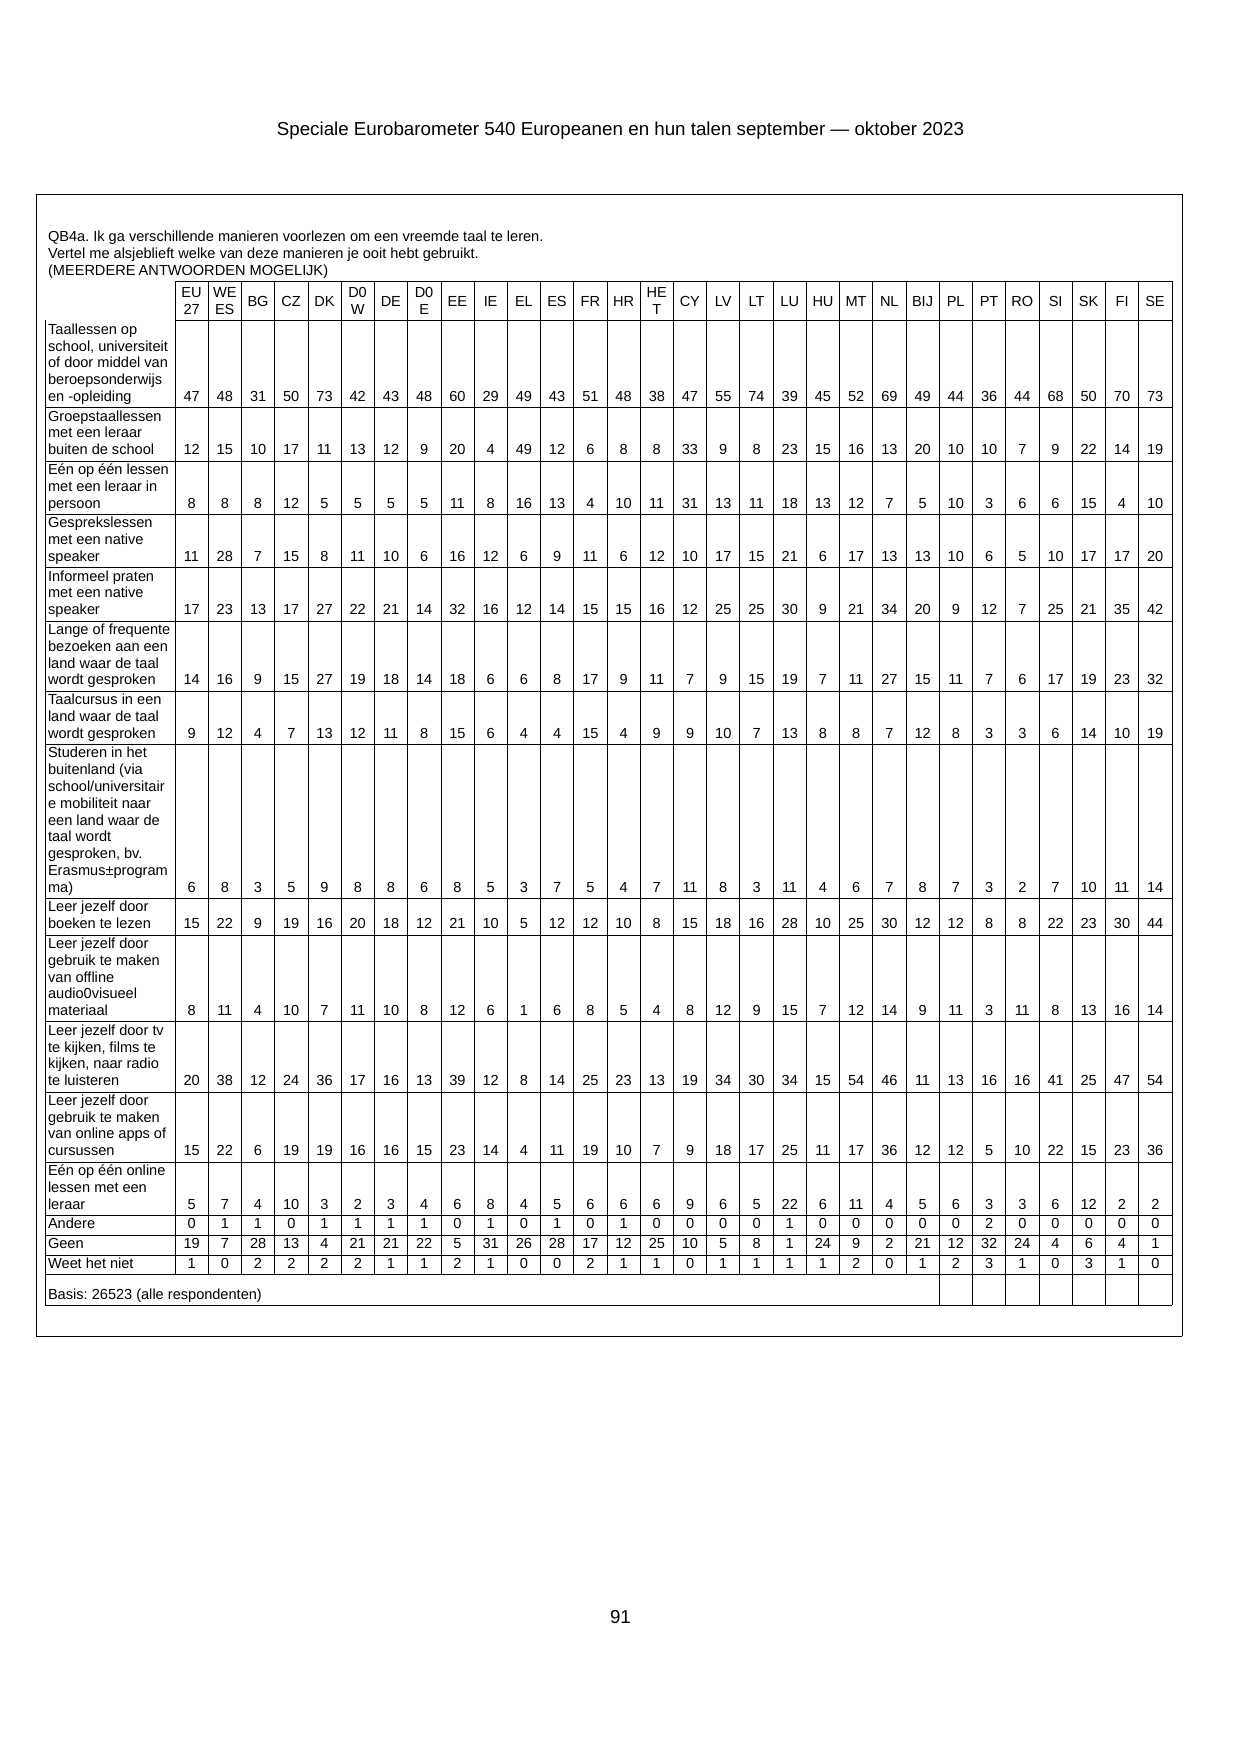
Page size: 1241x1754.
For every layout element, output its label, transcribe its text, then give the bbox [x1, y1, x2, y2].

table_cell LT [740, 282, 773, 320]
table_header [607, 225, 640, 281]
table_cell 11 [541, 1093, 573, 1162]
table_cell 7 [674, 622, 706, 691]
table_cell 8 [475, 462, 507, 514]
table_cell 16 [641, 568, 673, 621]
table_cell [1139, 1275, 1172, 1305]
table_cell 10 [242, 408, 274, 461]
table_cell 20 [342, 899, 374, 934]
table_cell 4 [475, 408, 507, 461]
table_cell 47 [176, 321, 208, 407]
table_cell 1 [209, 1216, 241, 1235]
table_cell Lange of frequente bezoeken aan een land waar de taal wordt gesproken [46, 622, 175, 691]
table_cell 1 [774, 1256, 806, 1274]
table_cell 0 [674, 1216, 706, 1235]
table_cell 44 [940, 321, 972, 407]
table_header [1005, 225, 1039, 281]
table_cell 8 [342, 745, 374, 898]
table_cell 36 [873, 1093, 906, 1162]
table_cell 10 [275, 936, 308, 1021]
table_cell 1 [1139, 1236, 1172, 1254]
table_cell 43 [541, 321, 573, 407]
table_cell 13 [309, 692, 341, 744]
table_cell 6 [840, 745, 872, 898]
table_cell 17 [275, 408, 308, 461]
table_cell 49 [508, 321, 540, 407]
table_cell IE [475, 282, 507, 320]
table_cell 54 [840, 1022, 872, 1092]
table_cell 7 [807, 936, 839, 1021]
table_cell 23 [774, 408, 806, 461]
table_cell 0 [674, 1256, 706, 1274]
table_cell 17 [176, 568, 208, 621]
table_cell 8 [940, 692, 972, 744]
table_cell 5 [275, 745, 308, 898]
table_cell [1040, 1275, 1072, 1305]
table_cell 12 [973, 568, 1005, 621]
table_cell 9 [840, 1236, 872, 1254]
table_cell ES [541, 282, 573, 320]
table_cell 15 [275, 622, 308, 691]
table_cell 6 [1006, 462, 1039, 514]
table_cell 6 [475, 936, 507, 1021]
table_cell 16 [840, 408, 872, 461]
table_cell 27 [309, 622, 341, 691]
table_cell 1 [309, 1216, 341, 1235]
table_cell 9 [1040, 408, 1072, 461]
table_cell 7 [940, 745, 972, 898]
table_cell 12 [907, 1093, 939, 1162]
table_cell 13 [641, 1022, 673, 1092]
table_cell 4 [309, 1236, 341, 1254]
table_cell DK [309, 282, 341, 320]
table_cell 23 [608, 1022, 640, 1092]
table_cell 16 [442, 515, 474, 567]
table_cell SI [1040, 282, 1072, 320]
table_cell 8 [176, 462, 208, 514]
table_cell 19 [674, 1022, 706, 1092]
table_cell 9 [674, 1093, 706, 1162]
table_header [806, 225, 839, 281]
table_cell 12 [209, 692, 241, 744]
table_cell 10 [1040, 515, 1072, 567]
table_cell 1 [641, 1256, 673, 1274]
table_cell 15 [608, 568, 640, 621]
table_cell 5 [508, 899, 540, 934]
table_cell 17 [740, 1093, 773, 1162]
table_cell 8 [674, 936, 706, 1021]
table_cell 11 [907, 1022, 939, 1092]
table_cell 16 [973, 1022, 1005, 1092]
table_cell 8 [375, 745, 407, 898]
table_cell 5 [574, 745, 607, 898]
table_cell 14 [541, 568, 573, 621]
table_cell 0 [508, 1216, 540, 1235]
table_cell 6 [508, 622, 540, 691]
table_cell 28 [774, 899, 806, 934]
table_cell FI [1106, 282, 1138, 320]
table_header [640, 225, 673, 281]
table_cell 15 [1073, 462, 1105, 514]
table_cell 25 [574, 1022, 607, 1092]
table_cell 3 [1006, 692, 1039, 744]
table_cell 43 [375, 321, 407, 407]
table_cell 23 [1106, 622, 1138, 691]
table_header [873, 225, 906, 281]
table_cell 17 [342, 1022, 374, 1092]
table_cell 4 [508, 692, 540, 744]
table_cell WEES [209, 282, 241, 320]
table_cell 15 [408, 1093, 441, 1162]
table_cell 3 [375, 1163, 407, 1215]
table_cell 28 [209, 515, 241, 567]
table_cell D0E [408, 282, 441, 320]
table_cell Groepstaallessen met een leraar buiten de school [46, 408, 175, 461]
table_cell FR [574, 282, 607, 320]
table_cell 10 [608, 1093, 640, 1162]
table_cell 2 [342, 1256, 374, 1274]
table_cell 26 [508, 1236, 540, 1254]
table_cell 6 [508, 515, 540, 567]
table_cell 14 [873, 936, 906, 1021]
table_cell 15 [1073, 1093, 1105, 1162]
table_cell 6 [1006, 622, 1039, 691]
table_cell 21 [342, 1236, 374, 1254]
table_cell 5 [973, 1093, 1005, 1162]
table_cell 1 [707, 1256, 739, 1274]
table_cell 9 [641, 692, 673, 744]
table_cell 14 [1139, 936, 1172, 1021]
table_cell 35 [1106, 568, 1138, 621]
table_cell 9 [242, 622, 274, 691]
table_cell 4 [541, 692, 573, 744]
table_cell 14 [1073, 692, 1105, 744]
table_cell 24 [807, 1236, 839, 1254]
table_cell 4 [242, 692, 274, 744]
table_cell 1 [408, 1256, 441, 1274]
table_cell 1 [774, 1236, 806, 1254]
table_cell 2 [1106, 1163, 1138, 1215]
table_cell 2 [873, 1236, 906, 1254]
table_cell 36 [973, 321, 1005, 407]
table_cell 34 [873, 568, 906, 621]
table_cell 3 [1006, 1163, 1039, 1215]
table_cell 11 [342, 515, 374, 567]
table_cell 6 [176, 745, 208, 898]
table_cell 22 [1040, 899, 1072, 934]
table_cell 20 [907, 568, 939, 621]
table_cell 4 [641, 936, 673, 1021]
table_cell 12 [840, 462, 872, 514]
table_cell 8 [309, 515, 341, 567]
table_cell 23 [1106, 1093, 1138, 1162]
table_cell 10 [674, 1236, 706, 1254]
table_cell 6 [807, 515, 839, 567]
table_cell 12 [342, 692, 374, 744]
table_cell 3 [973, 936, 1005, 1021]
table_cell 3 [973, 692, 1005, 744]
table_cell 14 [541, 1022, 573, 1092]
table_cell 4 [508, 1163, 540, 1215]
table_cell 0 [907, 1216, 939, 1235]
table_cell 8 [740, 1236, 773, 1254]
table_cell 9 [707, 408, 739, 461]
table_cell 32 [1139, 622, 1172, 691]
table_cell 9 [674, 692, 706, 744]
table_cell 19 [176, 1236, 208, 1254]
table_header [673, 225, 706, 281]
table_cell 11 [807, 1093, 839, 1162]
table_cell 13 [707, 462, 739, 514]
table_cell 0 [940, 1216, 972, 1235]
table_cell 6 [707, 1163, 739, 1215]
table_cell 11 [840, 622, 872, 691]
table_cell 0 [840, 1216, 872, 1235]
table_cell 24 [1006, 1236, 1039, 1254]
table_cell Andere [46, 1216, 175, 1235]
table_cell 14 [1139, 745, 1172, 898]
table_cell 6 [1073, 1236, 1105, 1254]
table_cell 73 [1139, 321, 1172, 407]
table_cell BG [242, 282, 274, 320]
table_cell 48 [209, 321, 241, 407]
table_cell 6 [475, 622, 507, 691]
table_cell 38 [641, 321, 673, 407]
table_cell 8 [541, 622, 573, 691]
table_cell 50 [275, 321, 308, 407]
table_cell 19 [1139, 408, 1172, 461]
table_cell 4 [807, 745, 839, 898]
table_header [740, 225, 773, 281]
table_cell 9 [940, 568, 972, 621]
table_cell 17 [1073, 515, 1105, 567]
table_cell 2 [442, 1256, 474, 1274]
table_cell 9 [309, 745, 341, 898]
table_cell 39 [442, 1022, 474, 1092]
table_cell PL [940, 282, 972, 320]
table_cell 13 [242, 568, 274, 621]
table_cell 15 [740, 622, 773, 691]
table_cell 28 [242, 1236, 274, 1254]
table_cell 4 [608, 745, 640, 898]
table_cell HET [641, 282, 673, 320]
table_cell 13 [907, 515, 939, 567]
table_cell 18 [442, 622, 474, 691]
table_cell 5 [907, 462, 939, 514]
table_cell 6 [940, 1163, 972, 1215]
table_cell 12 [940, 899, 972, 934]
table_cell 22 [209, 899, 241, 934]
table_cell [1073, 1275, 1105, 1305]
table_cell 20 [1139, 515, 1172, 567]
table_header [1105, 225, 1138, 281]
table_cell 8 [973, 899, 1005, 934]
table_cell 15 [176, 899, 208, 934]
table_cell 28 [541, 1236, 573, 1254]
table_cell 14 [408, 622, 441, 691]
table_cell 22 [209, 1093, 241, 1162]
table_cell 8 [442, 745, 474, 898]
table_cell 12 [641, 515, 673, 567]
table_header [1039, 225, 1072, 281]
table_cell [1106, 1275, 1138, 1305]
table_cell 19 [275, 899, 308, 934]
table_cell 12 [674, 568, 706, 621]
table_cell 25 [1040, 568, 1072, 621]
table_cell 10 [608, 899, 640, 934]
table_cell 17 [840, 515, 872, 567]
table_cell 17 [707, 515, 739, 567]
table_cell 10 [973, 408, 1005, 461]
table_cell 8 [408, 692, 441, 744]
table_cell 0 [1139, 1216, 1172, 1235]
table_cell Leer jezelf door gebruik te maken van online apps of cursussen [46, 1093, 175, 1162]
table_cell 5 [1006, 515, 1039, 567]
table_cell Taalcursus in een land waar de taal wordt gesproken [46, 692, 175, 744]
table_cell 18 [707, 899, 739, 934]
table_cell [1006, 1275, 1039, 1305]
table_cell 6 [1040, 692, 1072, 744]
table_cell Leer jezelf door boeken te lezen [46, 899, 175, 934]
table_cell 34 [774, 1022, 806, 1092]
table_cell 0 [541, 1256, 573, 1274]
table_cell 25 [707, 568, 739, 621]
table_cell 3 [973, 462, 1005, 514]
table_cell 8 [1006, 899, 1039, 934]
table_cell 0 [176, 1216, 208, 1235]
table_cell MT [840, 282, 872, 320]
table_cell 13 [1073, 936, 1105, 1021]
table_cell 4 [242, 936, 274, 1021]
table_cell 10 [1106, 692, 1138, 744]
table_cell 18 [375, 899, 407, 934]
table_cell 1 [1006, 1256, 1039, 1274]
table_cell 19 [342, 622, 374, 691]
table_cell 10 [707, 692, 739, 744]
table_header [972, 225, 1005, 281]
table_cell 11 [342, 936, 374, 1021]
table_cell 15 [907, 622, 939, 691]
table_cell 0 [1040, 1216, 1072, 1235]
table_cell 0 [209, 1256, 241, 1274]
table_cell Taallessen op school, universiteit of door middel van beroepsonderwijs en -opleiding [46, 320, 175, 407]
table_cell 15 [774, 936, 806, 1021]
table_cell 3 [973, 1163, 1005, 1215]
table_cell 6 [608, 515, 640, 567]
table_cell NL [873, 282, 906, 320]
table_cell 17 [1040, 622, 1072, 691]
table_cell 16 [740, 899, 773, 934]
table_cell Geen [46, 1236, 175, 1254]
table_cell 30 [1106, 899, 1138, 934]
table_cell 6 [973, 515, 1005, 567]
table_cell 18 [707, 1093, 739, 1162]
table_cell 12 [907, 899, 939, 934]
table_cell Leer jezelf door gebruik te maken van offline audio0visueel materiaal [46, 936, 175, 1021]
table_cell Studeren in het buitenland (via school/universitaire mobiliteit naar een land waar de taal wordt gesproken, bv. Erasmus±programma) [46, 745, 175, 898]
table_cell 7 [1006, 568, 1039, 621]
table_cell 29 [475, 321, 507, 407]
table_cell 12 [475, 1022, 507, 1092]
table_cell 31 [674, 462, 706, 514]
table_cell 7 [309, 936, 341, 1021]
table_cell 11 [641, 462, 673, 514]
table_cell 15 [740, 515, 773, 567]
table_header [906, 225, 939, 281]
table_cell 12 [940, 1236, 972, 1254]
table_cell 6 [475, 692, 507, 744]
table_cell 0 [574, 1216, 607, 1235]
table_cell 32 [973, 1236, 1005, 1254]
table_cell 15 [807, 1022, 839, 1092]
table_cell 5 [907, 1163, 939, 1215]
table_cell 12 [176, 408, 208, 461]
table_cell 2 [242, 1256, 274, 1274]
table_cell 1 [242, 1216, 274, 1235]
table_cell 2 [1006, 745, 1039, 898]
table_cell 21 [907, 1236, 939, 1254]
table_cell 4 [242, 1163, 274, 1215]
table_cell 2 [309, 1256, 341, 1274]
table_cell 4 [1040, 1236, 1072, 1254]
table_cell 7 [209, 1236, 241, 1254]
table_cell 19 [275, 1093, 308, 1162]
table_cell EU27 [176, 282, 208, 320]
table_cell 18 [375, 622, 407, 691]
table_cell 8 [209, 462, 241, 514]
table_cell 7 [873, 745, 906, 898]
table_header [939, 225, 972, 281]
table_cell 10 [475, 899, 507, 934]
table_cell EE [442, 282, 474, 320]
table_cell 10 [1073, 745, 1105, 898]
table_cell 8 [641, 899, 673, 934]
table_cell 16 [209, 622, 241, 691]
table_cell 14 [475, 1093, 507, 1162]
table_cell 8 [475, 1163, 507, 1215]
table_cell 8 [176, 936, 208, 1021]
table_cell 5 [442, 1236, 474, 1254]
table_cell 8 [209, 745, 241, 898]
table_cell 9 [608, 622, 640, 691]
table_cell 12 [475, 515, 507, 567]
table_cell 20 [176, 1022, 208, 1092]
table_cell 69 [873, 321, 906, 407]
table_cell 1 [608, 1216, 640, 1235]
table_cell 19 [774, 622, 806, 691]
table_cell 11 [940, 622, 972, 691]
table_cell 9 [707, 622, 739, 691]
table_cell 8 [574, 936, 607, 1021]
table_cell 16 [342, 1093, 374, 1162]
table_cell 9 [740, 936, 773, 1021]
table_cell 9 [807, 568, 839, 621]
table_cell 1 [608, 1256, 640, 1274]
table_cell 6 [242, 1093, 274, 1162]
table_cell 11 [940, 936, 972, 1021]
table_cell 39 [774, 321, 806, 407]
table_cell 19 [1073, 622, 1105, 691]
table_cell 31 [242, 321, 274, 407]
table_cell 47 [1106, 1022, 1138, 1092]
table_cell BIJ [907, 282, 939, 320]
table_cell 0 [740, 1216, 773, 1235]
table_cell 1 [508, 936, 540, 1021]
table_cell 8 [242, 462, 274, 514]
table_cell 1 [740, 1256, 773, 1274]
table_cell 2 [940, 1256, 972, 1274]
table_cell 15 [275, 515, 308, 567]
table_cell 22 [1040, 1093, 1072, 1162]
table_cell 55 [707, 321, 739, 407]
table_cell 12 [242, 1022, 274, 1092]
table_cell 1 [176, 1256, 208, 1274]
table_cell 7 [807, 622, 839, 691]
table_cell 42 [1139, 568, 1172, 621]
table_cell 15 [442, 692, 474, 744]
table_cell 5 [740, 1163, 773, 1215]
table_cell 16 [1006, 1022, 1039, 1092]
table_cell 6 [608, 1163, 640, 1215]
table_cell 21 [1073, 568, 1105, 621]
table_cell 48 [408, 321, 441, 407]
table_cell 13 [275, 1236, 308, 1254]
table_cell 12 [840, 936, 872, 1021]
table_cell 13 [873, 515, 906, 567]
table_cell 4 [574, 462, 607, 514]
table_cell 9 [176, 692, 208, 744]
table_cell 44 [1006, 321, 1039, 407]
table_cell 14 [1106, 408, 1138, 461]
table_cell LV [707, 282, 739, 320]
table_cell 25 [641, 1236, 673, 1254]
table_cell 5 [475, 745, 507, 898]
table_cell 10 [940, 408, 972, 461]
table_cell 54 [1139, 1022, 1172, 1092]
table_cell 22 [342, 568, 374, 621]
table_cell 10 [1006, 1093, 1039, 1162]
table_cell 46 [873, 1022, 906, 1092]
table_cell 6 [574, 1163, 607, 1215]
table_cell 68 [1040, 321, 1072, 407]
table_cell HU [807, 282, 839, 320]
table_cell 11 [774, 745, 806, 898]
table_cell 49 [508, 408, 540, 461]
table_cell 11 [740, 462, 773, 514]
table_cell 13 [807, 462, 839, 514]
table_cell 32 [442, 568, 474, 621]
table_cell 25 [1073, 1022, 1105, 1092]
table_cell 0 [707, 1216, 739, 1235]
table_cell 9 [408, 408, 441, 461]
table_cell 0 [873, 1216, 906, 1235]
table_cell [973, 1275, 1005, 1305]
table_header [1072, 225, 1105, 281]
table_cell DE [375, 282, 407, 320]
table_cell 3 [1073, 1256, 1105, 1274]
table_cell 8 [707, 745, 739, 898]
table_cell 7 [740, 692, 773, 744]
table_cell 6 [408, 745, 441, 898]
table_cell 13 [342, 408, 374, 461]
table_cell 21 [840, 568, 872, 621]
table_cell 7 [242, 515, 274, 567]
table_cell 3 [508, 745, 540, 898]
table_cell 12 [541, 899, 573, 934]
table_cell 2 [973, 1216, 1005, 1235]
table_cell 1 [408, 1216, 441, 1235]
table_cell 4 [608, 692, 640, 744]
table_cell 48 [608, 321, 640, 407]
table_cell 4 [508, 1093, 540, 1162]
table_cell 19 [574, 1093, 607, 1162]
table_cell 22 [408, 1236, 441, 1254]
table_cell [940, 1275, 972, 1305]
table_cell 30 [774, 568, 806, 621]
table_cell 17 [840, 1093, 872, 1162]
table_cell 16 [475, 568, 507, 621]
table_cell 1 [907, 1256, 939, 1274]
table_cell 16 [309, 899, 341, 934]
table_cell SK [1073, 282, 1105, 320]
table_cell 9 [674, 1163, 706, 1215]
table_cell 22 [774, 1163, 806, 1215]
table_cell 6 [641, 1163, 673, 1215]
table_cell 6 [574, 408, 607, 461]
table_cell 36 [309, 1022, 341, 1092]
table_cell 5 [375, 462, 407, 514]
table_header [706, 225, 739, 281]
table_cell 15 [807, 408, 839, 461]
table_cell 13 [940, 1022, 972, 1092]
table_cell 5 [408, 462, 441, 514]
table_cell 7 [275, 692, 308, 744]
table_cell 73 [309, 321, 341, 407]
table_cell 20 [442, 408, 474, 461]
table_cell 21 [774, 515, 806, 567]
table_cell 10 [375, 936, 407, 1021]
table_cell 0 [1139, 1256, 1172, 1274]
table_cell Leer jezelf door tv te kijken, films te kijken, naar radio te luisteren [46, 1022, 175, 1092]
table_cell 8 [1040, 936, 1072, 1021]
table_cell 5 [707, 1236, 739, 1254]
table_cell 5 [541, 1163, 573, 1215]
table_cell 6 [1040, 1163, 1072, 1215]
table_cell 19 [309, 1093, 341, 1162]
table_cell 10 [608, 462, 640, 514]
table_cell 1 [342, 1216, 374, 1235]
table_cell 20 [907, 408, 939, 461]
table_cell 13 [774, 692, 806, 744]
table_cell 21 [442, 899, 474, 934]
table_cell 19 [1139, 692, 1172, 744]
table_cell LU [774, 282, 806, 320]
table_cell 7 [1040, 745, 1072, 898]
table_cell 25 [740, 568, 773, 621]
table_cell 7 [873, 692, 906, 744]
table_cell 2 [1139, 1163, 1172, 1215]
table_cell 8 [907, 745, 939, 898]
table_cell 12 [375, 408, 407, 461]
table_cell 12 [940, 1093, 972, 1162]
table_cell 30 [740, 1022, 773, 1092]
table_cell CY [674, 282, 706, 320]
table_cell 0 [641, 1216, 673, 1235]
table_cell Weet het niet [46, 1256, 175, 1274]
table_cell 12 [907, 692, 939, 744]
table_cell 11 [674, 745, 706, 898]
table_cell 12 [408, 899, 441, 934]
table_cell 7 [209, 1163, 241, 1215]
table_cell 0 [1073, 1216, 1105, 1235]
table_cell 1 [475, 1256, 507, 1274]
table_cell 25 [774, 1093, 806, 1162]
table_cell Eén op één lessen met een leraar in persoon [46, 462, 175, 514]
table_cell 14 [176, 622, 208, 691]
table_cell 8 [408, 936, 441, 1021]
table_cell 36 [1139, 1093, 1172, 1162]
table_cell 10 [807, 899, 839, 934]
table_cell 11 [641, 622, 673, 691]
table_cell 0 [807, 1216, 839, 1235]
table_cell 1 [807, 1256, 839, 1274]
table_cell 74 [740, 321, 773, 407]
table_cell 11 [209, 936, 241, 1021]
table_cell 11 [1106, 745, 1138, 898]
table_cell 11 [309, 408, 341, 461]
table_cell 12 [608, 1236, 640, 1254]
table_cell D0W [342, 282, 374, 320]
table_header [574, 225, 607, 281]
table_cell 0 [1106, 1216, 1138, 1235]
table_cell [45, 281, 175, 320]
table_cell 6 [807, 1163, 839, 1215]
table_cell Eén op één online lessen met een leraar [46, 1163, 175, 1215]
table_cell 15 [574, 692, 607, 744]
table_cell 3 [973, 745, 1005, 898]
table_cell 52 [840, 321, 872, 407]
table_cell 16 [508, 462, 540, 514]
table_cell EL [508, 282, 540, 320]
table_cell 13 [408, 1022, 441, 1092]
table_cell 15 [574, 568, 607, 621]
table_cell 10 [1139, 462, 1172, 514]
table_cell 10 [940, 462, 972, 514]
table_cell 4 [408, 1163, 441, 1215]
table_cell 27 [309, 568, 341, 621]
table_cell 7 [1006, 408, 1039, 461]
table_cell 6 [1040, 462, 1072, 514]
table_cell 6 [541, 936, 573, 1021]
table_cell 27 [873, 622, 906, 691]
table_cell 14 [408, 568, 441, 621]
table_cell CZ [275, 282, 308, 320]
table_cell 10 [940, 515, 972, 567]
table_cell 12 [508, 568, 540, 621]
table_cell 17 [275, 568, 308, 621]
table_cell 0 [1040, 1256, 1072, 1274]
table_cell 45 [807, 321, 839, 407]
table_cell 11 [574, 515, 607, 567]
table_cell 7 [541, 745, 573, 898]
table_cell 7 [873, 462, 906, 514]
table_cell 1 [1106, 1256, 1138, 1274]
table_cell 44 [1139, 899, 1172, 934]
table_cell 2 [574, 1256, 607, 1274]
table_cell 60 [442, 321, 474, 407]
table_cell 4 [1106, 462, 1138, 514]
table_cell 12 [275, 462, 308, 514]
table_cell 12 [442, 936, 474, 1021]
table_cell 23 [1073, 899, 1105, 934]
table_cell 17 [574, 1236, 607, 1254]
table_cell 13 [873, 408, 906, 461]
table_cell 11 [375, 692, 407, 744]
table_cell 18 [774, 462, 806, 514]
table_cell 9 [541, 515, 573, 567]
table_cell 7 [973, 622, 1005, 691]
table_cell 15 [674, 899, 706, 934]
table_cell 21 [375, 1236, 407, 1254]
table_cell 31 [475, 1236, 507, 1254]
table_cell 6 [442, 1163, 474, 1215]
table_cell 16 [375, 1022, 407, 1092]
table_cell 12 [574, 899, 607, 934]
table_cell 3 [242, 745, 274, 898]
table_cell 17 [1106, 515, 1138, 567]
table_cell 51 [574, 321, 607, 407]
table_cell HR [608, 282, 640, 320]
table_cell 12 [541, 408, 573, 461]
table_cell 30 [873, 899, 906, 934]
table_cell 5 [309, 462, 341, 514]
table_cell 24 [275, 1022, 308, 1092]
table_cell 4 [873, 1163, 906, 1215]
table_header [839, 225, 872, 281]
table_cell 1 [475, 1216, 507, 1235]
table_cell 16 [375, 1093, 407, 1162]
table_cell 3 [973, 1256, 1005, 1274]
table_cell 49 [907, 321, 939, 407]
table_cell Basis: 26523 (alle respondenten) [46, 1275, 939, 1305]
table_cell 38 [209, 1022, 241, 1092]
table_cell 9 [907, 936, 939, 1021]
table_cell 9 [242, 899, 274, 934]
table_header QB4a. Ik ga verschillende manieren voorlezen om een vreemde taal te leren. Vertel me alsjeblieft welke van deze manieren je ooit hebt gebruikt. (MEERDERE ANTWOORDEN MOGELIJK) [45, 225, 573, 281]
table_cell 5 [176, 1163, 208, 1215]
table_cell 23 [209, 568, 241, 621]
table_cell 22 [1073, 408, 1105, 461]
table_cell 21 [375, 568, 407, 621]
table_cell 8 [740, 408, 773, 461]
table_cell 1 [375, 1256, 407, 1274]
table_cell 8 [641, 408, 673, 461]
table_cell 2 [275, 1256, 308, 1274]
table_cell 41 [1040, 1022, 1072, 1092]
table_cell 3 [309, 1163, 341, 1215]
table_cell 34 [707, 1022, 739, 1092]
table_cell 1 [375, 1216, 407, 1235]
table_cell RO [1006, 282, 1039, 320]
table_cell 70 [1106, 321, 1138, 407]
table_cell PT [973, 282, 1005, 320]
table_cell 0 [873, 1256, 906, 1274]
table_cell 5 [608, 936, 640, 1021]
table_cell 2 [342, 1163, 374, 1215]
table_cell 10 [674, 515, 706, 567]
table_header [773, 225, 806, 281]
table_cell 2 [840, 1256, 872, 1274]
table_cell 10 [375, 515, 407, 567]
table_cell Gesprekslessen met een native speaker [46, 515, 175, 567]
table_cell 8 [608, 408, 640, 461]
table_cell 23 [442, 1093, 474, 1162]
table_cell 4 [1106, 1236, 1138, 1254]
table_cell SE [1139, 282, 1172, 320]
table_cell 1 [541, 1216, 573, 1235]
table_cell 11 [840, 1163, 872, 1215]
table_cell 0 [275, 1216, 308, 1235]
table_cell 15 [176, 1093, 208, 1162]
table_cell 16 [1106, 936, 1138, 1021]
table_cell 1 [774, 1216, 806, 1235]
table_cell 8 [807, 692, 839, 744]
table_header [1138, 225, 1172, 281]
table_cell 11 [176, 515, 208, 567]
table_cell 47 [674, 321, 706, 407]
table_cell 50 [1073, 321, 1105, 407]
table_cell 12 [1073, 1163, 1105, 1215]
table_cell 25 [840, 899, 872, 934]
table_cell 6 [408, 515, 441, 567]
table_cell 0 [1006, 1216, 1039, 1235]
table_cell 11 [442, 462, 474, 514]
table_cell 0 [508, 1256, 540, 1274]
table_cell 3 [740, 745, 773, 898]
table_cell 15 [209, 408, 241, 461]
table_cell 33 [674, 408, 706, 461]
table_cell 10 [275, 1163, 308, 1215]
table_cell 17 [574, 622, 607, 691]
table_cell 42 [342, 321, 374, 407]
table_cell 5 [342, 462, 374, 514]
table_cell 13 [541, 462, 573, 514]
table_cell 8 [508, 1022, 540, 1092]
table_cell 12 [707, 936, 739, 1021]
table_cell Informeel praten met een native speaker [46, 568, 175, 621]
table_cell 7 [641, 745, 673, 898]
table_cell 7 [641, 1093, 673, 1162]
table_cell 0 [442, 1216, 474, 1235]
table_cell 8 [840, 692, 872, 744]
table_cell 11 [1006, 936, 1039, 1021]
